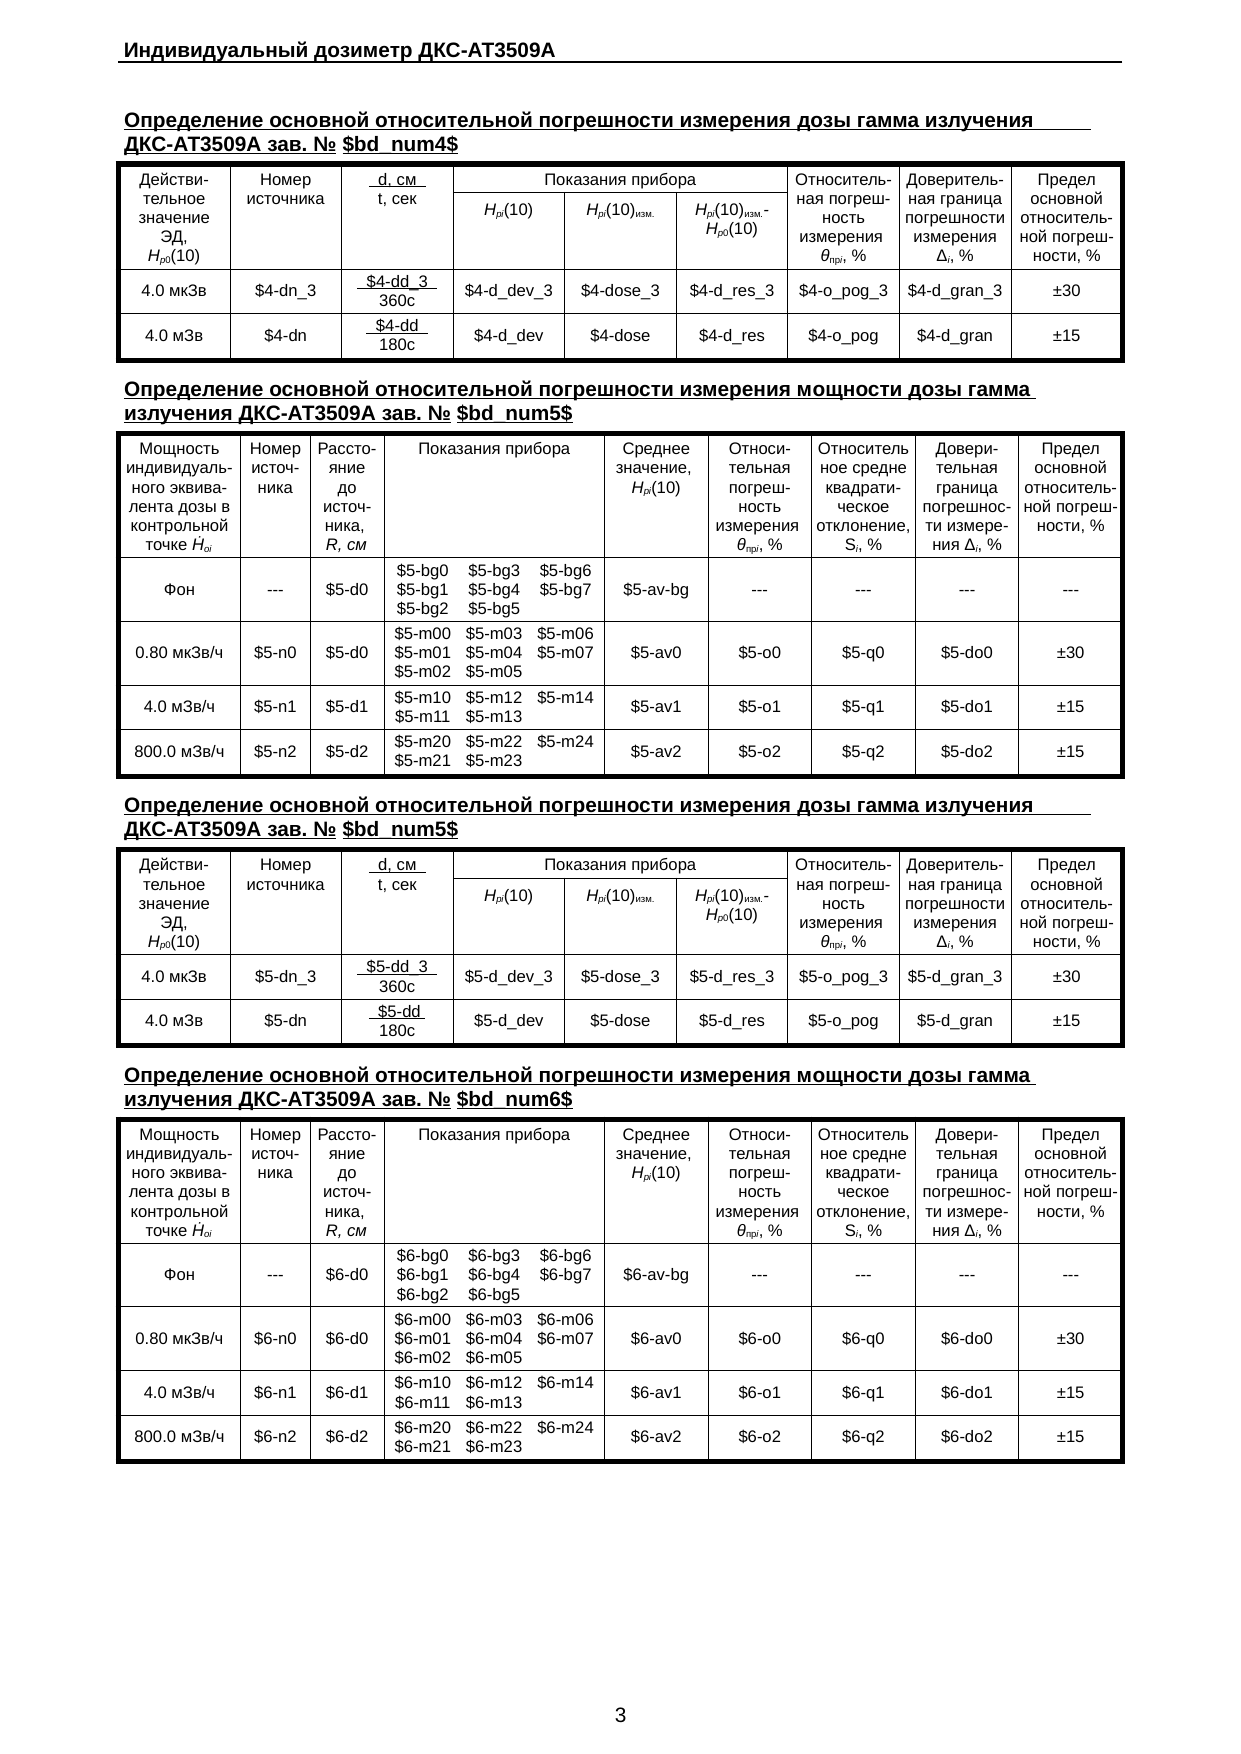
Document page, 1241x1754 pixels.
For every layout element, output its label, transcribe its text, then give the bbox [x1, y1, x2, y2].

table_cell $6-n1 [241, 1371, 310, 1414]
table_cell $5-av0 [605, 622, 708, 684]
table_cell $4-dose_3 [565, 270, 676, 313]
table_cell --- [1019, 558, 1120, 621]
table_cell $5-dose_3 [565, 955, 676, 998]
table_cell $6-m00 $6-m01 $6-m02 $6-m03 $6-m04 $6-m05 $6-m06 $6-m07 [385, 1307, 604, 1370]
table_cell $6-m20 $6-m21 $6-m22 $6-m23 $6-m24 [385, 1416, 604, 1459]
table_cell $5-q1 [812, 686, 915, 729]
table_cell Мощность индивидуаль-ного эквива-лента дозы в контрольной точке Ḣoi [121, 436, 240, 557]
table_cell $5-m10 $5-m11 $5-m12 $5-m13 $5-m14 [385, 686, 604, 729]
table_cell 0.80 мкЗв/ч [121, 622, 240, 684]
table_cell $5-m00 $5-m01 $5-m02 $5-m03 $5-m04 $5-m05 $5-m06 $5-m07 [385, 622, 604, 684]
table_cell Предел основной относитель-ной погреш-ности, % [1012, 167, 1120, 268]
table_cell 4.0 мкЗв [121, 955, 230, 998]
table_cell $4-d_res [677, 314, 787, 357]
table_cell $5-do1 [916, 686, 1018, 729]
table_cell $4-dn [231, 314, 341, 357]
table_cell 4.0 мЗв [121, 314, 230, 357]
table_cell $4-d_gran_3 [900, 270, 1011, 313]
table_cell 4.0 мЗв/ч [121, 1371, 240, 1414]
table_cell $6-o2 [709, 1416, 811, 1459]
table_cell 4.0 мЗв/ч [121, 686, 240, 729]
table_cell ±15 [1019, 686, 1120, 729]
table_cell Номер источника [231, 167, 341, 268]
table_cell $5-d_gran_3 [900, 955, 1011, 998]
table_cell $5-n1 [241, 686, 310, 729]
table_cell --- [812, 1244, 915, 1306]
table_cell $6-q1 [812, 1371, 915, 1414]
table_cell --- [812, 558, 915, 621]
table_cell $6-q2 [812, 1416, 915, 1459]
table_cell ±15 [1019, 1416, 1120, 1459]
table_cell $5-d_res [677, 1000, 787, 1043]
table_header Определение основной относительной погрешности измерения мощности дозы гамма излучения ДКС-АТ3509A зав. № $bd_num5$ [118, 363, 1122, 431]
table_cell $5-d_dev_3 [454, 955, 564, 998]
table_cell Предел основной относитель-ной погреш-ности, % [1019, 436, 1120, 557]
table_cell Hpi(10)изм.-Hp0(10) [677, 879, 787, 954]
table_cell --- [241, 558, 310, 621]
table_cell ±30 [1012, 955, 1120, 998]
table_cell --- [241, 1244, 310, 1306]
table_cell Hpi(10) [454, 193, 564, 268]
table_cell $5-q0 [812, 622, 915, 684]
table_cell $4-d_res_3 [677, 270, 787, 313]
table_cell $6-av-bg [605, 1244, 708, 1306]
table_cell $5-o_pog_3 [788, 955, 899, 998]
table_cell $5-d_dev [454, 1000, 564, 1043]
table_cell Относитель-ная погреш-ность измерения θпрi, % [788, 852, 899, 954]
table_cell $5-o_pog [788, 1000, 899, 1043]
table_cell $5-av1 [605, 686, 708, 729]
table_header Определение основной относительной погрешности измерения мощности дозы гамма излучения ДКС-АТ3509A зав. № $bd_num6$ [118, 1048, 1122, 1117]
table_cell $5-d0 [311, 558, 384, 621]
table_cell Среднее значение, Hpi(10) [605, 1122, 708, 1243]
table_cell Рассто-яние до источ-ника, R, см [311, 436, 384, 557]
table_cell $5-d1 [311, 686, 384, 729]
table_cell $5-o2 [709, 730, 811, 773]
table_cell Доверитель-ная граница погрешности измерения Δi, % [900, 167, 1011, 268]
table_cell $6-bg0 $6-bg1 $6-bg2 $6-bg3 $6-bg4 $6-bg5 $6-bg6 $6-bg7 [385, 1244, 604, 1306]
table_cell $6-n2 [241, 1416, 310, 1459]
table_cell $5-dn [231, 1000, 341, 1043]
table_cell $4-dose [565, 314, 676, 357]
table_cell $5-dose [565, 1000, 676, 1043]
table_cell --- [709, 1244, 811, 1306]
table_cell $4-d_gran [900, 314, 1011, 357]
table_cell ±15 [1012, 1000, 1120, 1043]
table_cell $6-do0 [916, 1307, 1018, 1370]
table_cell Hpi(10)изм.-Hp0(10) [677, 193, 787, 268]
table_cell $5-d_res_3 [677, 955, 787, 998]
table_cell d, см t, сек [342, 852, 453, 954]
table_cell Показания прибора [454, 167, 787, 192]
table_cell $6-do1 [916, 1371, 1018, 1414]
table_cell Относительное средне квадрати-ческое отклонение, Si, % [812, 436, 915, 557]
table_cell --- [709, 558, 811, 621]
table_cell --- [916, 558, 1018, 621]
table_cell 4.0 мкЗв [121, 270, 230, 313]
table_cell ±30 [1019, 1307, 1120, 1370]
table_cell $5-dd 180c [342, 1000, 453, 1043]
table_cell Фон [121, 1244, 240, 1306]
table_cell $6-o0 [709, 1307, 811, 1370]
table_cell ±15 [1019, 730, 1120, 773]
table_cell $5-d0 [311, 622, 384, 684]
table_cell Относи-тельная погреш-ность измерения θпрi, % [709, 1122, 811, 1243]
table_cell Hpi(10) [454, 879, 564, 954]
table_cell $5-o0 [709, 622, 811, 684]
table_cell $6-o1 [709, 1371, 811, 1414]
table_cell ±30 [1019, 622, 1120, 684]
table_cell $5-av-bg [605, 558, 708, 621]
table_cell 4.0 мЗв [121, 1000, 230, 1043]
table_cell 800.0 мЗв/ч [121, 730, 240, 773]
table_cell Hpi(10)изм. [565, 193, 676, 268]
table_cell Показания прибора [385, 1122, 604, 1243]
table_cell $6-d1 [311, 1371, 384, 1414]
table_cell ±15 [1012, 314, 1120, 357]
table_cell $5-do0 [916, 622, 1018, 684]
table_cell $5-o1 [709, 686, 811, 729]
table_cell $6-av2 [605, 1416, 708, 1459]
table_cell Довери-тельная граница погрешнос-ти измере-ния Δi, % [916, 1122, 1018, 1243]
table_cell --- [916, 1244, 1018, 1306]
table_cell $5-dd_3 360c [342, 955, 453, 998]
table_cell Относитель-ная погреш-ность измерения θпрi, % [788, 167, 899, 268]
table_cell Действи-тельное значение ЭД, Hp0(10) [121, 167, 230, 268]
table_cell $5-bg0 $5-bg1 $5-bg2 $5-bg3 $5-bg4 $5-bg5 $5-bg6 $5-bg7 [385, 558, 604, 621]
table_cell $5-do2 [916, 730, 1018, 773]
table_cell Относительное средне квадрати-ческое отклонение, Si, % [812, 1122, 915, 1243]
table_cell Номер источ-ника [241, 1122, 310, 1243]
table_cell $6-do2 [916, 1416, 1018, 1459]
table_cell $5-d_gran [900, 1000, 1011, 1043]
table_cell $6-d2 [311, 1416, 384, 1459]
table_cell $5-dn_3 [231, 955, 341, 998]
table_cell Фон [121, 558, 240, 621]
table_cell Предел основной относитель-ной погреш-ности, % [1012, 852, 1120, 954]
table_cell Мощность индивидуаль-ного эквива-лента дозы в контрольной точке Ḣoi [121, 1122, 240, 1243]
table_cell Предел основной относитель-ной погреш-ности, % [1019, 1122, 1120, 1243]
table_cell Номер источ-ника [241, 436, 310, 557]
table_cell $5-n0 [241, 622, 310, 684]
table_cell $6-q0 [812, 1307, 915, 1370]
table_header Определение основной относительной погрешности измерения дозы гамма излучения ДКС-АТ3509A зав. № $bd_num5$ [118, 779, 1122, 847]
table_cell $6-d0 [311, 1244, 384, 1306]
table_cell $4-o_pog [788, 314, 899, 357]
table_cell ±15 [1019, 1371, 1120, 1414]
table_cell $6-n0 [241, 1307, 310, 1370]
table_header Определение основной относительной погрешности измерения дозы гамма излучения ДКС-АТ3509A зав. № $bd_num4$ [118, 93, 1122, 161]
table_cell Доверитель-ная граница погрешности измерения Δi, % [900, 852, 1011, 954]
table_cell $4-d_dev [454, 314, 564, 357]
table_cell --- [1019, 1244, 1120, 1306]
table_cell Hpi(10)изм. [565, 879, 676, 954]
table_cell $4-dd 180c [342, 314, 453, 357]
table_cell $6-m10 $6-m11 $6-m12 $6-m13 $6-m14 [385, 1371, 604, 1414]
table_cell 0.80 мкЗв/ч [121, 1307, 240, 1370]
table_cell $6-av0 [605, 1307, 708, 1370]
table_cell Показания прибора [385, 436, 604, 557]
table_cell $4-dn_3 [231, 270, 341, 313]
table_cell $4-dd_3 360c [342, 270, 453, 313]
table_cell $4-d_dev_3 [454, 270, 564, 313]
table_cell $6-d0 [311, 1307, 384, 1370]
table_cell $5-q2 [812, 730, 915, 773]
table_cell Действи-тельное значение ЭД, Hp0(10) [121, 852, 230, 954]
table_cell $5-n2 [241, 730, 310, 773]
table_cell Относи-тельная погреш-ность измерения θпрi, % [709, 436, 811, 557]
table_cell $5-m20 $5-m21 $5-m22 $5-m23 $5-m24 [385, 730, 604, 773]
table_cell $5-d2 [311, 730, 384, 773]
table_cell $5-av2 [605, 730, 708, 773]
table_cell Среднее значение, Hpi(10) [605, 436, 708, 557]
table_cell Довери-тельная граница погрешнос-ти измере-ния Δi, % [916, 436, 1018, 557]
table_cell Рассто-яние до источ-ника, R, см [311, 1122, 384, 1243]
table_cell ±30 [1012, 270, 1120, 313]
table_cell Показания прибора [454, 852, 787, 877]
table_cell $4-o_pog_3 [788, 270, 899, 313]
table_cell d, см t, сек [342, 167, 453, 268]
table_cell $6-av1 [605, 1371, 708, 1414]
table_cell Номер источника [231, 852, 341, 954]
table_cell 800.0 мЗв/ч [121, 1416, 240, 1459]
